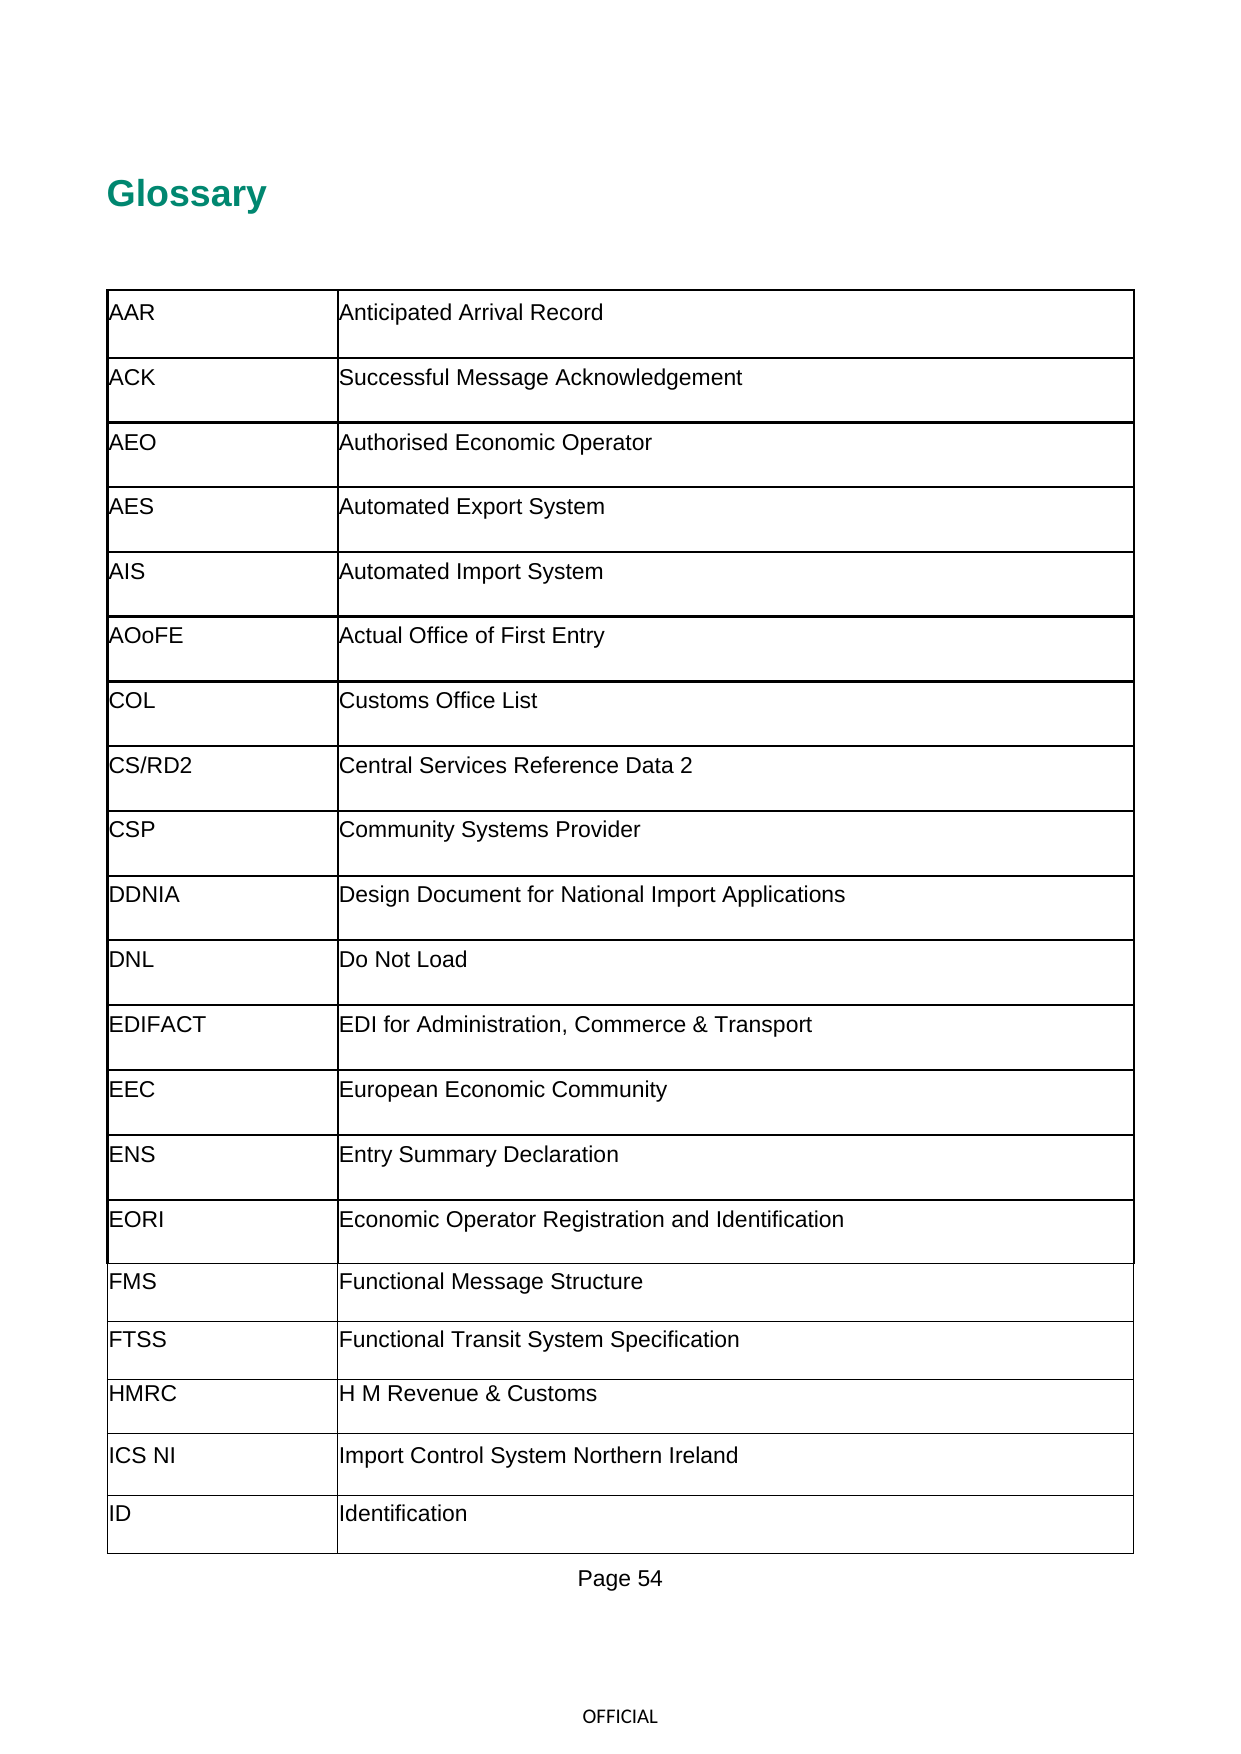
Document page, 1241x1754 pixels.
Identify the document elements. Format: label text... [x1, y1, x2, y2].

table_cell Community Systems Provider [339, 812, 1133, 843]
table_cell [109, 325, 337, 357]
table_cell [339, 520, 1133, 551]
table_cell [109, 390, 337, 421]
table_cell ICS NI [108, 1434, 337, 1495]
table_cell [339, 843, 1133, 874]
table_cell European Economic Community [339, 1071, 1133, 1102]
subtitle Glossary [106, 171, 1134, 214]
table_cell CSP [109, 812, 337, 843]
table_cell [109, 520, 337, 551]
table_cell [109, 778, 337, 809]
table_cell H M Revenue & Customs [338, 1380, 1133, 1432]
table_cell [109, 1232, 337, 1263]
table_cell [339, 1103, 1133, 1134]
table_cell CS/RD2 [109, 747, 337, 778]
table_cell Successful Message Acknowledgement [339, 359, 1133, 390]
table_cell AES [109, 488, 337, 519]
table_cell ID [108, 1496, 337, 1552]
table_cell [339, 973, 1133, 1004]
table_cell ACK [109, 359, 337, 390]
table_cell [339, 455, 1133, 486]
table_cell [339, 778, 1133, 809]
table_cell Design Document for National Import Applications [339, 877, 1133, 908]
table_cell [109, 973, 337, 1004]
table_cell Customs Office List [339, 683, 1133, 714]
table_cell [109, 584, 337, 615]
table_cell [339, 908, 1133, 939]
table_cell Economic Operator Registration and Identification [339, 1201, 1133, 1232]
table_cell AIS [109, 553, 337, 584]
table_cell [109, 455, 337, 486]
table_cell Actual Office of First Entry [339, 618, 1133, 649]
table_cell [109, 908, 337, 939]
table_cell FTSS [108, 1322, 337, 1379]
table_cell EDI for Administration, Commerce & Transport [339, 1006, 1133, 1037]
table_cell [339, 649, 1133, 680]
table_cell [109, 1167, 337, 1199]
table_cell [339, 1232, 1133, 1263]
table_cell Do Not Load [339, 941, 1133, 972]
table_cell DNL [109, 941, 337, 972]
table_cell [109, 843, 337, 874]
table_cell ENS [109, 1136, 337, 1167]
table_cell [339, 584, 1133, 615]
table_cell [339, 390, 1133, 421]
table_cell Import Control System Northern Ireland [338, 1434, 1133, 1495]
table_cell [339, 1038, 1133, 1069]
table_cell Automated Export System [339, 488, 1133, 519]
table_cell AEO [109, 424, 337, 455]
table_cell [109, 1103, 337, 1134]
table_cell Functional Transit System Specification [338, 1322, 1133, 1379]
table_cell Authorised Economic Operator [339, 424, 1133, 455]
table_cell Automated Import System [339, 553, 1133, 584]
table_cell FMS [108, 1264, 337, 1321]
table_cell Central Services Reference Data 2 [339, 747, 1133, 778]
table_cell EEC [109, 1071, 337, 1102]
table_cell Identification [338, 1496, 1133, 1552]
table_cell Entry Summary Declaration [339, 1136, 1133, 1167]
table_cell [109, 649, 337, 680]
table_cell COL [109, 683, 337, 714]
table_cell [339, 714, 1133, 745]
table_cell [109, 714, 337, 745]
table_cell AOoFE [109, 618, 337, 649]
table_cell [339, 1167, 1133, 1199]
table_cell EDIFACT [109, 1006, 337, 1037]
table_cell HMRC [108, 1380, 337, 1432]
table_header Anticipated Arrival Record [339, 291, 1133, 325]
table_header AAR [109, 291, 337, 325]
table_cell [339, 325, 1133, 357]
table_cell [109, 1038, 337, 1069]
table_cell Functional Message Structure [338, 1264, 1133, 1321]
table_cell EORI [109, 1201, 337, 1232]
table_cell DDNIA [109, 877, 337, 908]
